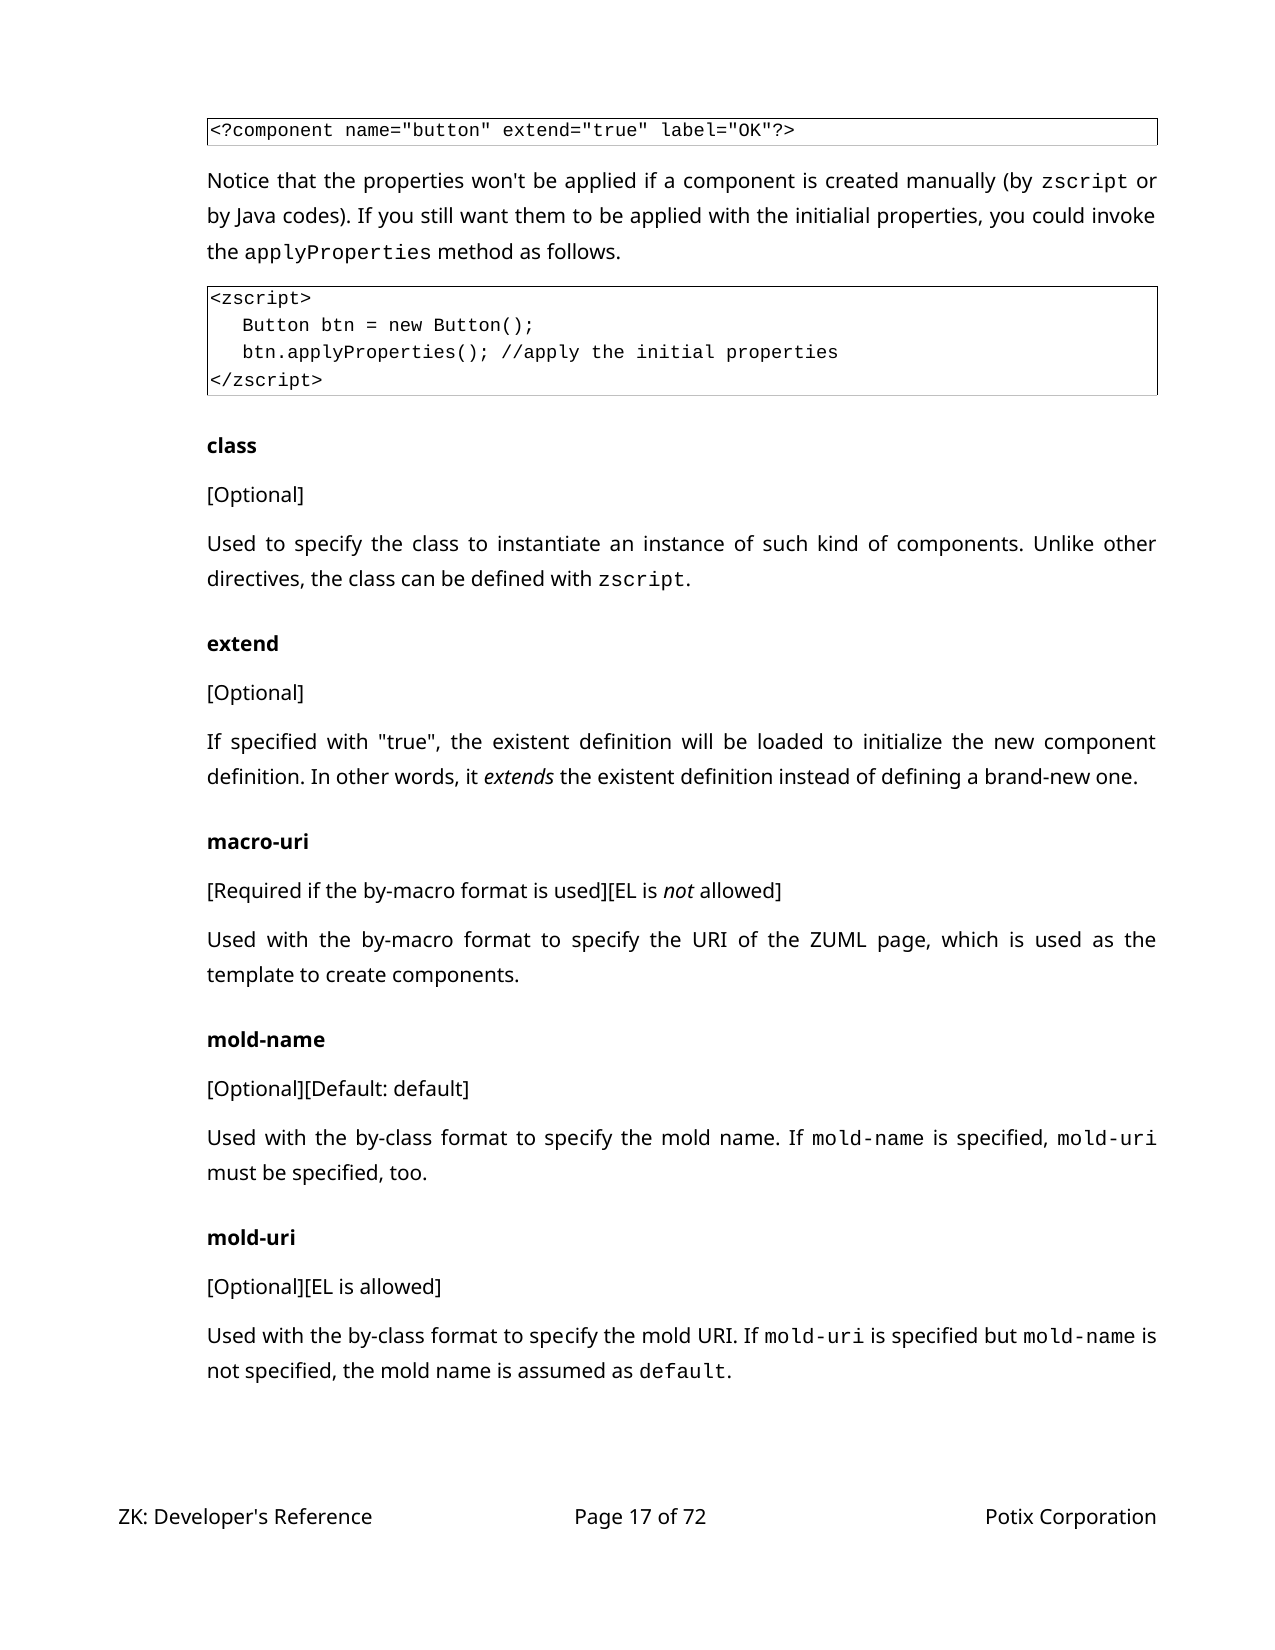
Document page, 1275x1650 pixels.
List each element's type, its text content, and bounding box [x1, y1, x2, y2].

subtitle class [207, 431, 1157, 460]
text <?component name="button" extend="true" label="OK"?> [208, 119, 1157, 145]
text [Optional] [207, 480, 1157, 508]
text Used with the by-class format to specify the mold URI. If mold-uri is specified but mold-name is not specified, the mold name is assumed as default. [207, 1321, 1157, 1385]
text </zscript> [208, 367, 1157, 395]
subtitle mold-uri [207, 1223, 1157, 1252]
text Used with the by-macro format to specify the URI of the ZUML page, which is used as the template to create components. [207, 925, 1157, 988]
text Used to specify the class to instantiate an instance of such kind of components. Unlike other directives, the class can be defined with zscript. [207, 529, 1157, 593]
text Notice that the properties won't be applied if a component is created manually (by zscript or by Java codes). If you still want them to be applied with the initialial properties, you could invoke the applyProperties method as follows. [207, 166, 1157, 265]
text [Optional][EL is allowed] [207, 1272, 1157, 1300]
subtitle extend [207, 629, 1157, 658]
text Button btn = new Button(); [208, 313, 1157, 337]
text [Optional] [207, 678, 1157, 707]
text [Required if the by-macro format is used][EL is not allowed] [207, 876, 1157, 904]
subtitle mold-name [207, 1025, 1157, 1053]
text btn.applyProperties(); //apply the initial properties [208, 340, 1157, 364]
text Used with the by-class format to specify the mold name. If mold-name is specified, mold-uri must be specified, too. [207, 1123, 1157, 1187]
text <zscript> [208, 287, 1157, 310]
subtitle macro-uri [207, 827, 1157, 856]
text If specified with "true", the existent definition will be loaded to initialize the new component definition. In other words, it extends the existent definition instead of defining a brand-new one. [207, 727, 1157, 791]
text [Optional][Default: default] [207, 1074, 1157, 1102]
